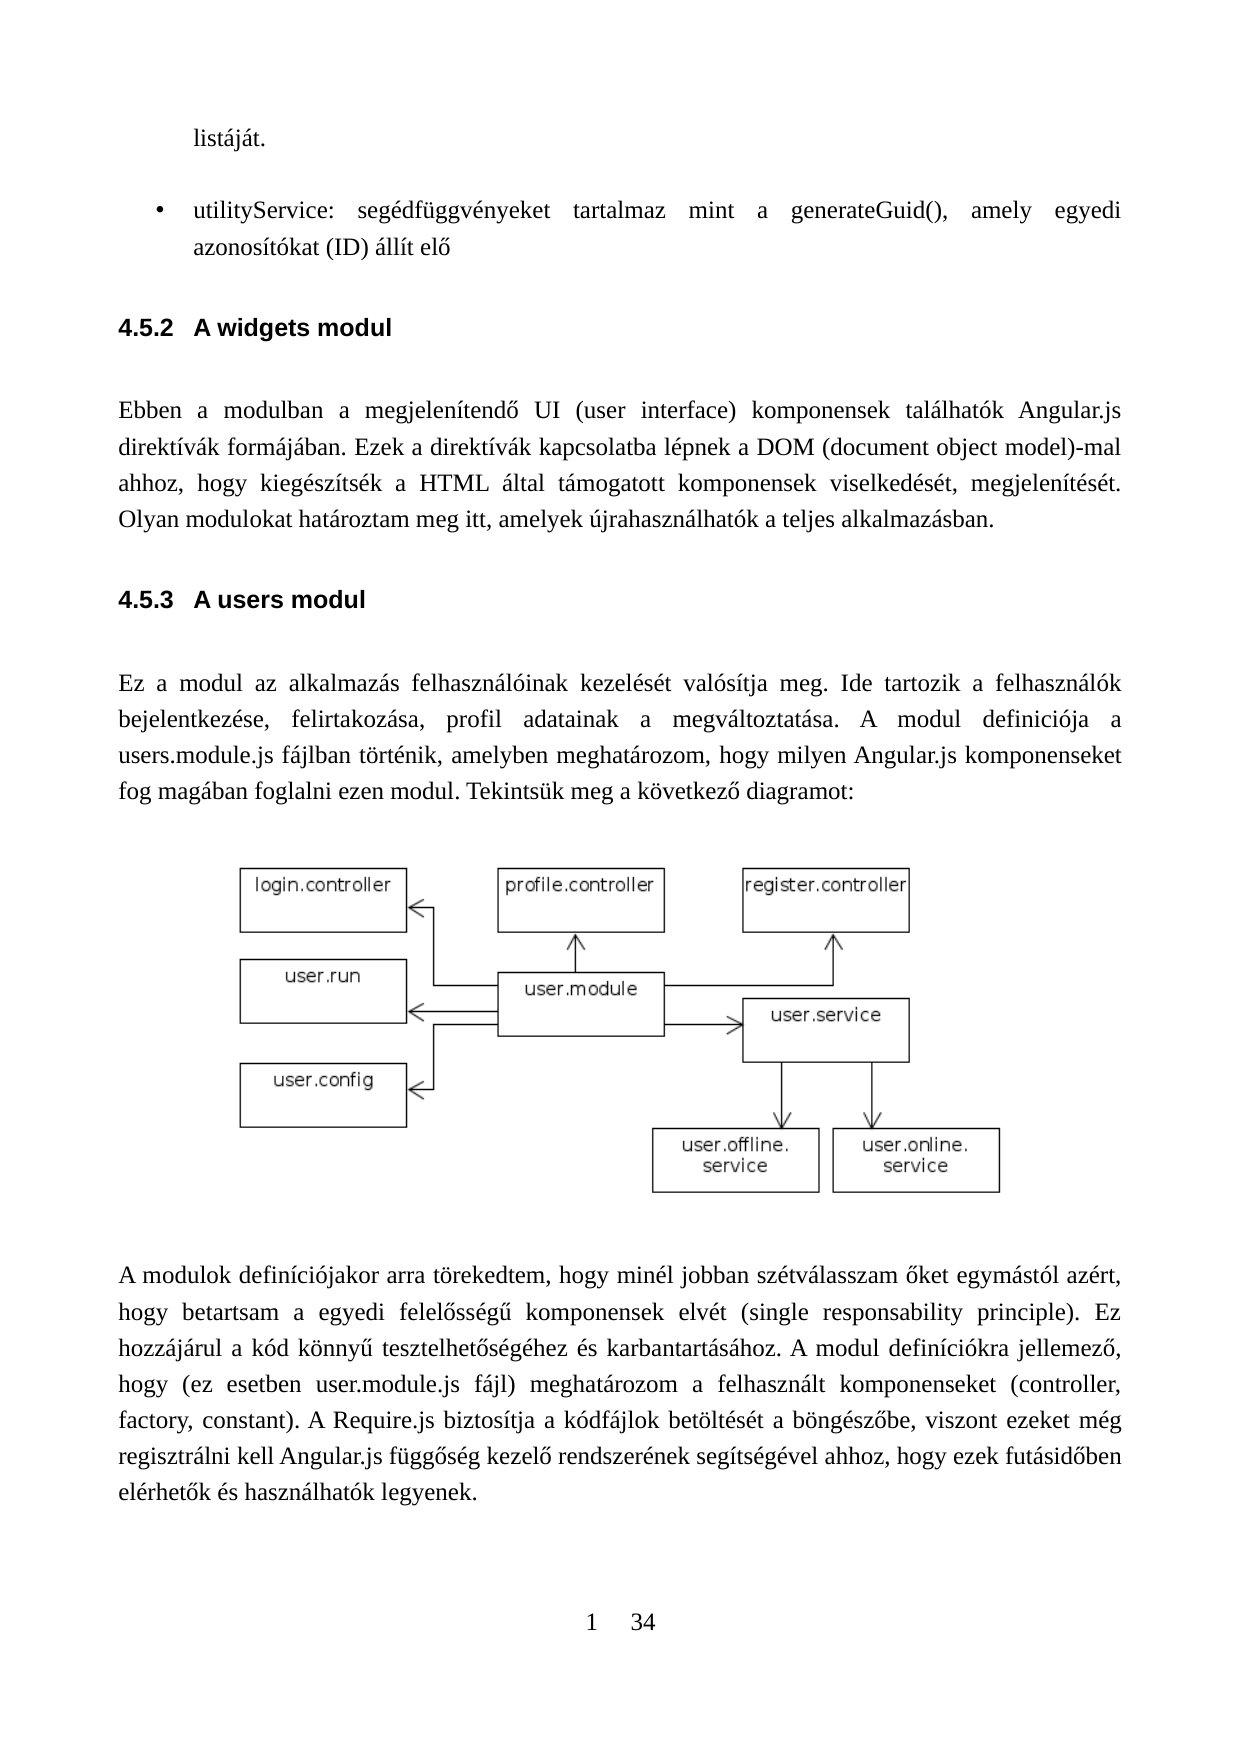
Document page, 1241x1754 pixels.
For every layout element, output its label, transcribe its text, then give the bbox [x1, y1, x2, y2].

subtitle A modulok definíciójakor arra törekedtem, hogy minél jobban szétválasszam őket egymástól azért, hogy betartsam a egyedi felelősségű komponensek elvét (single responsability principle). Ez hozzájárul a kód könnyű tesztelhetőségéhez és karbantartásához. A modul definíciókra jellemező, hogy (ez esetben user.module.js fájl) meghatározom a felhasznált komponenseket (controller, factory, constant). A Require.js biztosítja a kódfájlok betöltését a böngészőbe, viszont ezeket még regisztrálni kell Angular.js függőség kezelő rendszerének segítségével ahhoz, hogy ezek futásidőben elérhetők és használhatók legyenek. [118, 1255, 1122, 1507]
subtitle A widgets modul [118, 313, 1122, 342]
subtitle Ebben a modulban a megjelenítendő UI (user interface) komponensek találhatók Angular.js direktívák formájában. Ezek a direktívák kapcsolatba lépnek a DOM (document object model)-mal ahhoz, hogy kiegészítsék a HTML által támogatott komponensek viselkedését, megjelenítését. Olyan modulokat határoztam meg itt, amelyek újrahasználhatók a teljes alkalmazásban. [118, 390, 1122, 534]
subtitle utilityService: segédfüggvényeket tartalmaz mint a generateGuid(), amely egyedi azonosítókat (ID) állít elő [156, 190, 1122, 262]
subtitle listáját. [156, 118, 1122, 154]
subtitle A users modul [118, 585, 1122, 614]
picture [214, 842, 1026, 1219]
subtitle Ez a modul az alkalmazás felhasználóinak kezelését valósítja meg. Ide tartozik a felhasználók bejelentkezése, felirtakozása, profil adatainak a megváltoztatása. A modul definiciója a users.module.js fájlban történik, amelyben meghatározom, hogy milyen Angular.js komponenseket fog magában foglalni ezen modul. Tekintsük meg a következő diagramot: [118, 662, 1122, 806]
